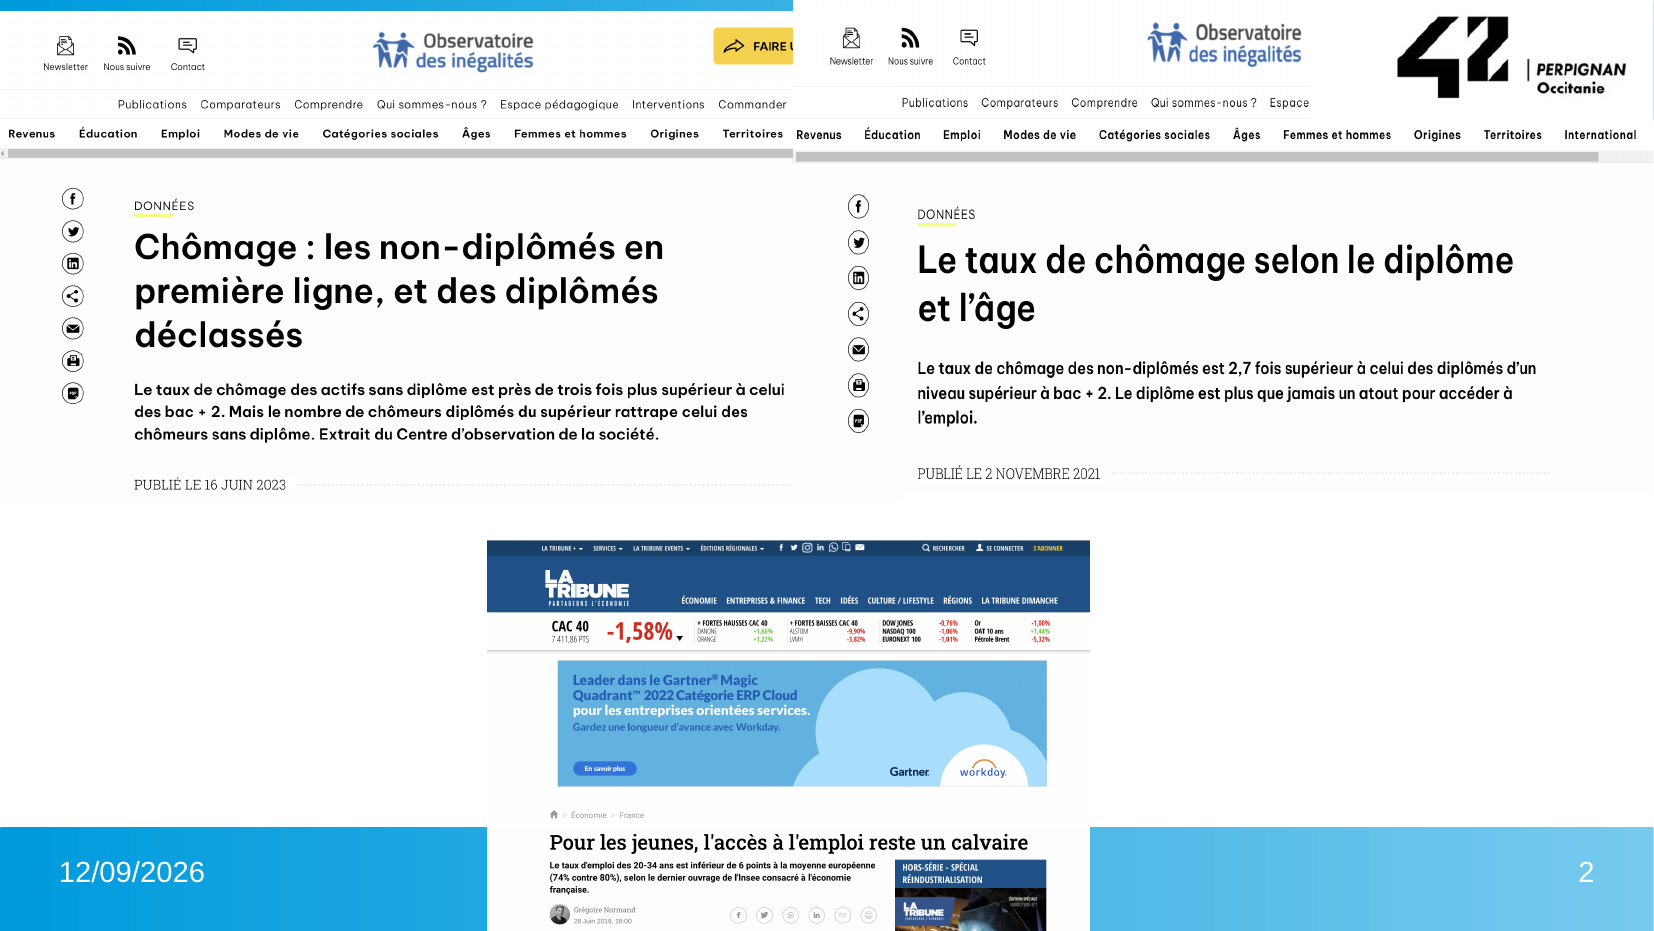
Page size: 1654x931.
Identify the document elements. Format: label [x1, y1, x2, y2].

picture [487, 540, 1090, 931]
picture [0, 0, 1654, 500]
